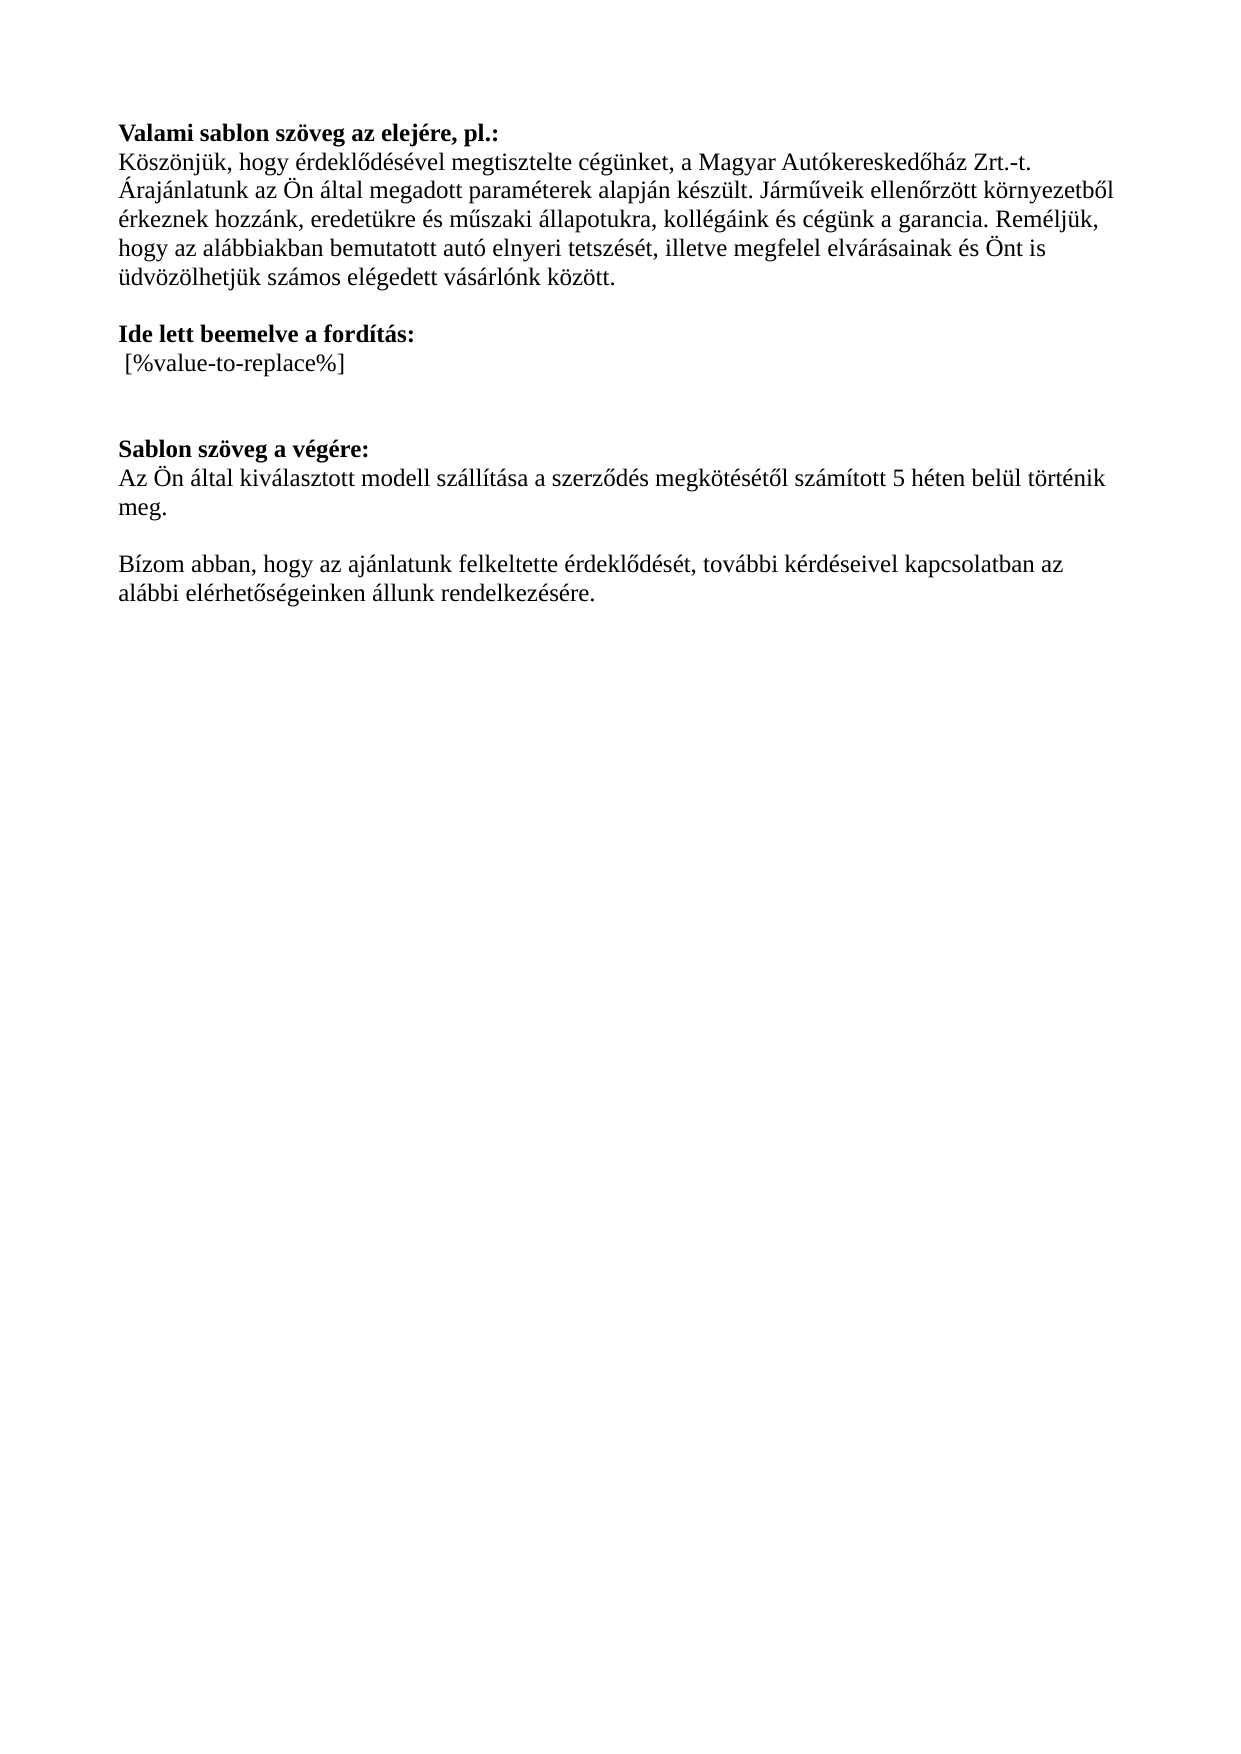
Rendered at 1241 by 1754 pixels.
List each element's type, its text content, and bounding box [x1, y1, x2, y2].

text Bízom abban, hogy az ajánlatunk felkeltette érdeklődését, további kérdéseivel kapcsolatban az alábbi elérhetőségeinken állunk rendelkezésére. [118, 549, 1122, 607]
text Ide lett beemelve a fordítás: [118, 319, 1122, 348]
text [%value-to-replace%] [118, 348, 1122, 377]
text Az Ön által kiválasztott modell szállítása a szerződés megkötésétől számított 5 héten belül történik meg. [118, 463, 1122, 521]
text Köszönjük, hogy érdeklődésével megtisztelte cégünket, a Magyar Autókereskedőház Zrt.-t. Árajánlatunk az Ön által megadott paraméterek alapján készült. Járműveik ellenőrzött környezetből érkeznek hozzánk, eredetükre és műszaki állapotukra, kollégáink és cégünk a garancia. Reméljük, hogy az alábbiakban bemutatott autó elnyeri tetszését, illetve megfelel elvárásainak és Önt is üdvözölhetjük számos elégedett vásárlónk között. [118, 147, 1122, 291]
text Valami sablon szöveg az elejére, pl.: [118, 118, 1122, 147]
text Sablon szöveg a végére: [118, 434, 1122, 463]
